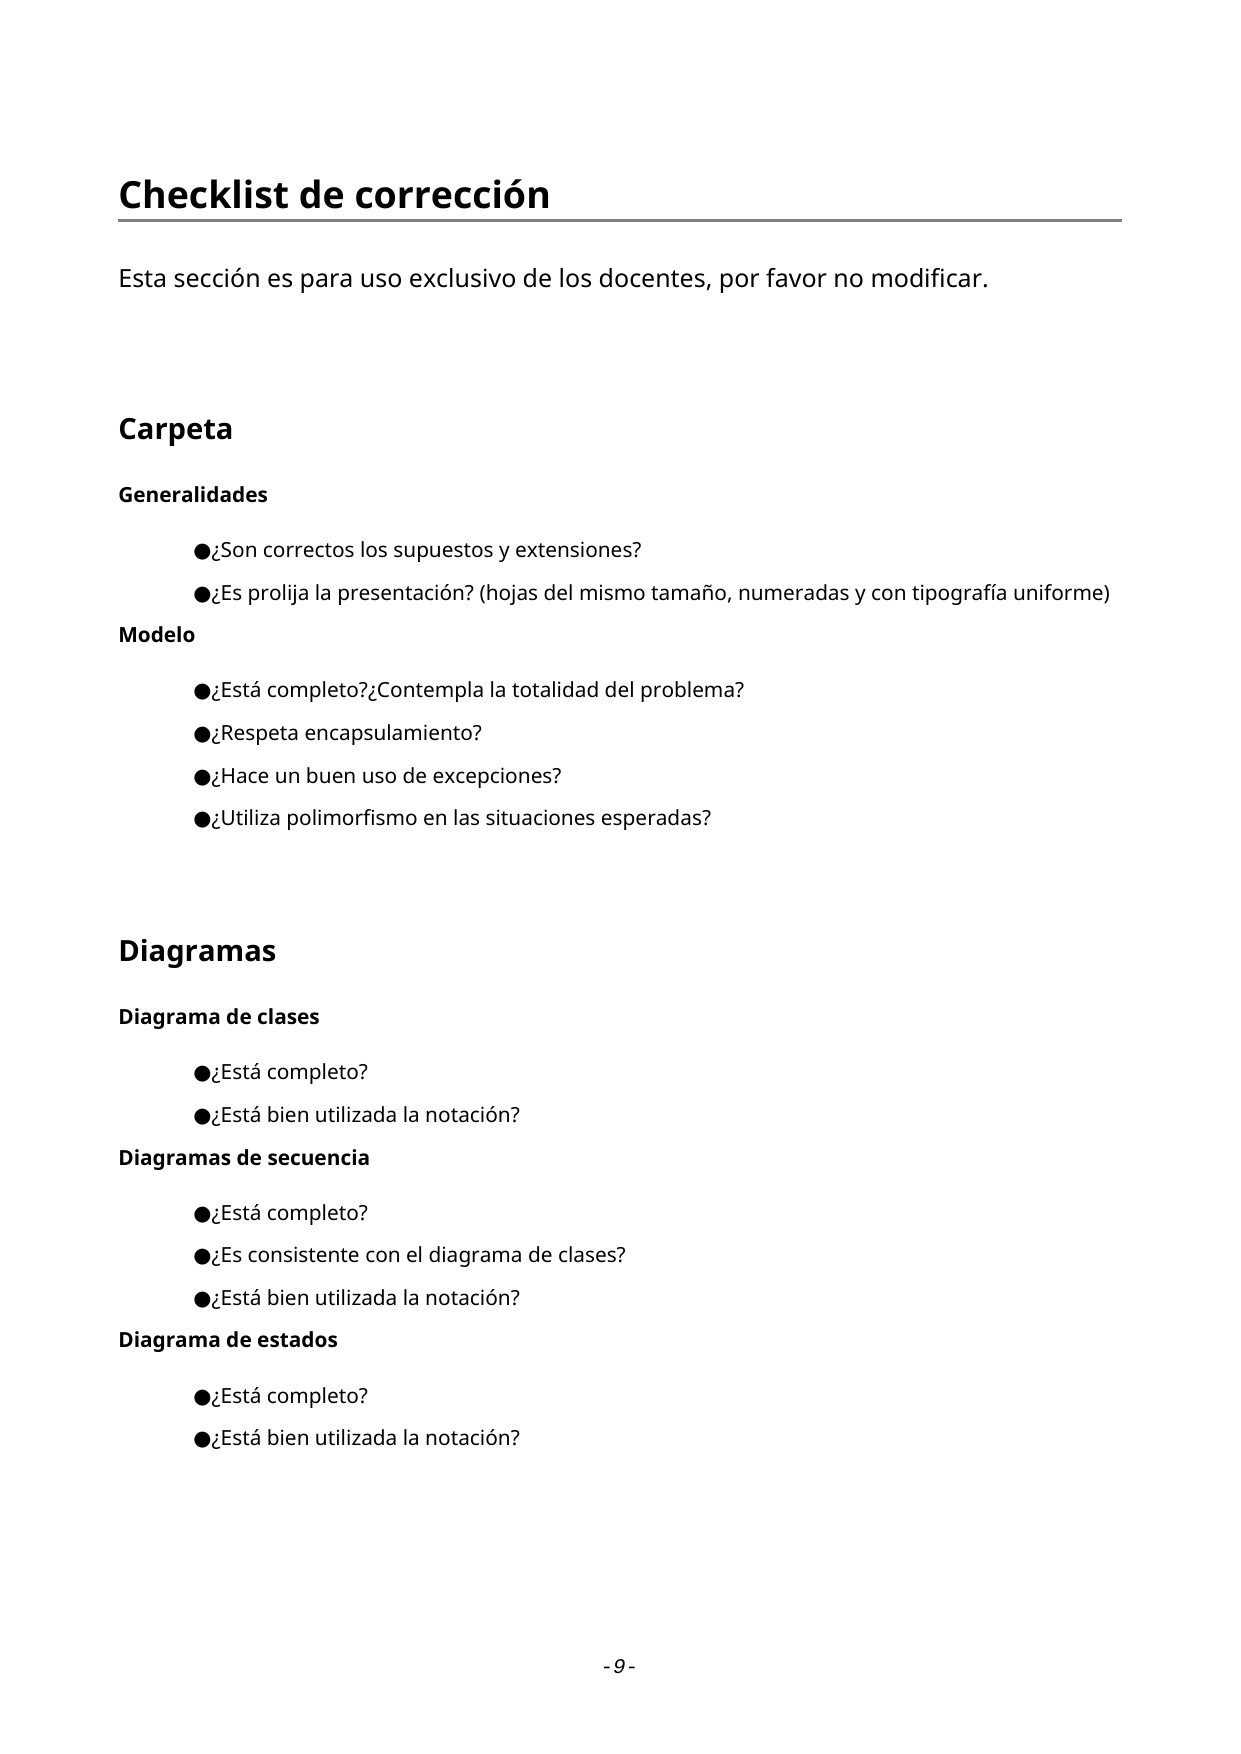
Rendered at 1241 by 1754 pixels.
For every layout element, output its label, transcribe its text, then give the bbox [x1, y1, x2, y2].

list ¿Está completo? [118, 1057, 1122, 1086]
text Esta sección es para uso exclusivo de los docentes, por favor no modificar. [118, 260, 1122, 294]
subtitle Diagramas [118, 930, 1122, 970]
list ¿Son correctos los supuestos y extensiones? [118, 535, 1122, 564]
list ¿Hace un buen uso de excepciones? [118, 761, 1122, 789]
subtitle Checklist de corrección [118, 168, 1122, 219]
list ¿Respeta encapsulamiento? [118, 718, 1122, 747]
list ¿Está bien utilizada la notación? [118, 1423, 1122, 1452]
list ¿Utiliza polimorfismo en las situaciones esperadas? [118, 803, 1122, 832]
list ¿Está completo? [118, 1198, 1122, 1226]
list ¿Está bien utilizada la notación? [118, 1283, 1122, 1311]
list ¿Es consistente con el diagrama de clases? [118, 1240, 1122, 1269]
list ¿Está bien utilizada la notación? [118, 1100, 1122, 1128]
list ¿Está completo?¿Contempla la totalidad del problema? [118, 676, 1122, 704]
text Diagrama de estados [118, 1326, 1122, 1354]
text Generalidades [118, 480, 1122, 509]
text Modelo [118, 621, 1122, 649]
text Diagrama de clases [118, 1002, 1122, 1031]
text Diagramas de secuencia [118, 1143, 1122, 1171]
subtitle Carpeta [118, 408, 1122, 448]
list ¿Está completo? [118, 1381, 1122, 1409]
list ¿Es prolija la presentación? (hojas del mismo tamaño, numeradas y con tipografía uniforme) [118, 578, 1122, 606]
